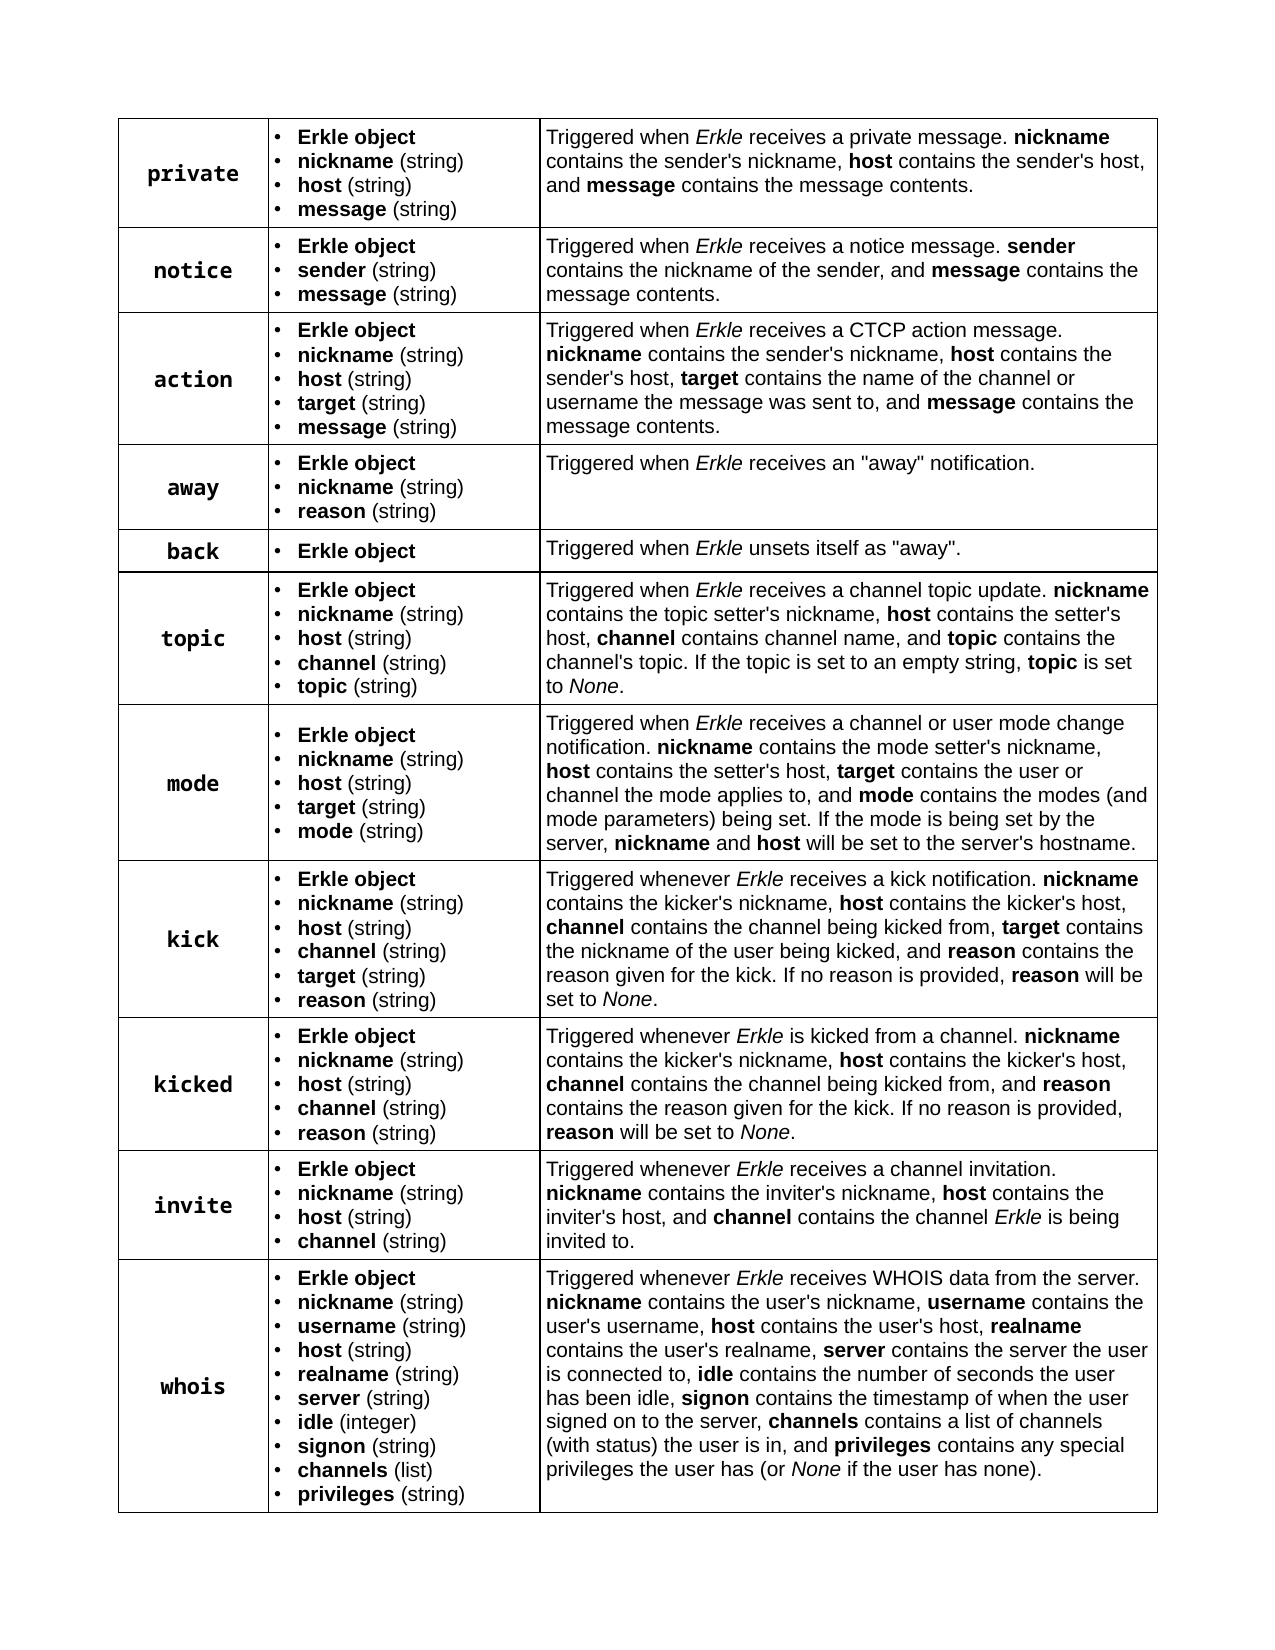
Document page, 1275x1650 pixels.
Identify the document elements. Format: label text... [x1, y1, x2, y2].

table_cell Erkle object nickname (string) host (string) message (string) [269, 119, 539, 227]
table_cell Triggered when Erkle receives a channel topic update. nickname contains the topic setter's nickname, host contains the setter's host, channel contains channel name, and topic contains the channel's topic. If the topic is set to an empty string, topic is set to None. [541, 573, 1157, 704]
table_cell Erkle object nickname (string) host (string) channel (string) target (string) reason (string) [269, 861, 539, 1017]
table_cell Triggered when Erkle receives a CTCP action message. nickname contains the sender's nickname, host contains the sender's host, target contains the name of the channel or username the message was sent to, and message contains the message contents. [541, 313, 1157, 444]
table_cell Triggered when Erkle receives an "away" notification. [541, 445, 1157, 529]
table_cell Erkle object nickname (string) reason (string) [269, 445, 539, 529]
table_cell Erkle object [269, 530, 539, 571]
table_cell Triggered when Erkle unsets itself as "away". [541, 530, 1157, 571]
table_cell Triggered when Erkle receives a private message. nickname contains the sender's nickname, host contains the sender's host, and message contains the message contents. [541, 119, 1157, 227]
table_cell Triggered when Erkle receives a notice message. sender contains the nickname of the sender, and message contains the message contents. [541, 228, 1157, 312]
table_cell back [119, 530, 268, 571]
table_cell Erkle object nickname (string) host (string) channel (string) topic (string) [269, 573, 539, 704]
table_cell whois [119, 1260, 268, 1512]
table_cell Erkle object nickname (string) username (string) host (string) realname (string) server (string) idle (integer) signon (string) channels (list) privileges (string) [269, 1260, 539, 1512]
table_cell notice [119, 228, 268, 312]
table_cell topic [119, 573, 268, 704]
table_cell Erkle object sender (string) message (string) [269, 228, 539, 312]
table_cell Triggered whenever Erkle receives WHOIS data from the server. nickname contains the user's nickname, username contains the user's username, host contains the user's host, realname contains the user's realname, server contains the server the user is connected to, idle contains the number of seconds the user has been idle, signon contains the timestamp of when the user signed on to the server, channels contains a list of channels (with status) the user is in, and privileges contains any special privileges the user has (or None if the user has none). [541, 1260, 1157, 1512]
table_cell Triggered whenever Erkle is kicked from a channel. nickname contains the kicker's nickname, host contains the kicker's host, channel contains the channel being kicked from, and reason contains the reason given for the kick. If no reason is provided, reason will be set to None. [541, 1018, 1157, 1150]
table_cell Erkle object nickname (string) host (string) channel (string) reason (string) [269, 1018, 539, 1150]
table_cell invite [119, 1151, 268, 1259]
table_cell kicked [119, 1018, 268, 1150]
table_cell Triggered whenever Erkle receives a kick notification. nickname contains the kicker's nickname, host contains the kicker's host, channel contains the channel being kicked from, target contains the nickname of the user being kicked, and reason contains the reason given for the kick. If no reason is provided, reason will be set to None. [541, 861, 1157, 1017]
table_cell mode [119, 705, 268, 860]
table_cell Erkle object nickname (string) host (string) target (string) mode (string) [269, 705, 539, 860]
table_cell away [119, 445, 268, 529]
table_cell Erkle object nickname (string) host (string) target (string) message (string) [269, 313, 539, 444]
table_cell action [119, 313, 268, 444]
table_cell Triggered whenever Erkle receives a channel invitation. nickname contains the inviter's nickname, host contains the inviter's host, and channel contains the channel Erkle is being invited to. [541, 1151, 1157, 1259]
table_cell private [119, 119, 268, 227]
table_cell Erkle object nickname (string) host (string) channel (string) [269, 1151, 539, 1259]
table_cell Triggered when Erkle receives a channel or user mode change notification. nickname contains the mode setter's nickname, host contains the setter's host, target contains the user or channel the mode applies to, and mode contains the modes (and mode parameters) being set. If the mode is being set by the server, nickname and host will be set to the server's hostname. [541, 705, 1157, 860]
table_cell kick [119, 861, 268, 1017]
